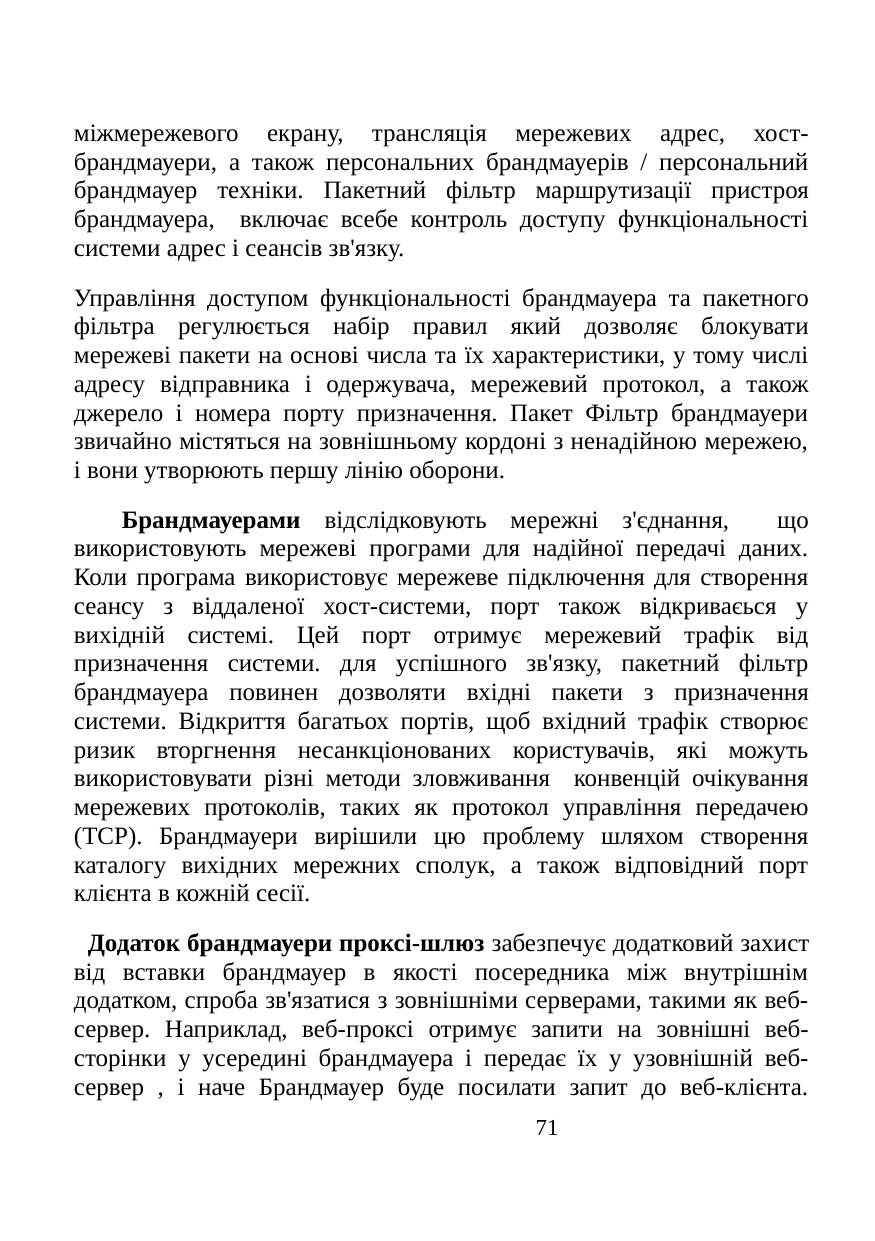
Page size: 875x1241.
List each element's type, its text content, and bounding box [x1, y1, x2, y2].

text Брандмауерами відслідковують мережні з'єднання, що використовують мережеві програми для надійної передачі даних. Коли програма використовує мережеве підключення для створення сеансу з віддаленої хост-системи, порт також відкриваєься у вихідній системі. Цей порт отримує мережевий трафік від призначення системи. для успішного зв'язку, пакетний фільтр брандмауера повинен дозволяти вхідні пакети з призначення системи. Відкриття багатьох портів, щоб вхідний трафік створює ризик вторгнення несанкціонованих користувачів, які можуть використовувати різні методи зловживання конвенцій очікування мережевих протоколів, таких як протокол управління передачею (TCP). Брандмауери вирішили цю проблему шляхом створення каталогу вихідних мережних сполук, а також відповідний порт клієнта в кожній сесії. [74, 505, 809, 907]
text Управління доступом функціональності брандмауера та пакетного фільтра регулюється набір правил який дозволяє блокувати мережеві пакети на основі числа та їх характеристики, у тому числі адресу відправника і одержувача, мережевий протокол, а також джерело і номера порту призначення. Пакет Фільтр брандмауери звичайно містяться на зовнішньому кордоні з ненадійною мережею, і вони утворюють першу лінію оборони. [74, 283, 809, 484]
text Додаток брандмауери проксі-шлюз забезпечує додатковий захист від вставки брандмауер в якості посередника між внутрішнім додатком, спроба зв'язатися з зовнішніми серверами, такими як веб-сервер. Наприклад, веб-проксі отримує запити на зовнішні веб-сторінки у усередині брандмауера і передає їх у узовнішній веб-сервер , і наче Брандмауер буде посилати запит до веб-клієнта. [74, 928, 809, 1101]
text міжмережевого екрану, трансляція мережевих адрес, хост-брандмауери, а також персональних брандмауерів / персональний брандмауер техніки. Пакетний фільтр маршрутизації пристроя брандмауера, включає всебе контроль доступу функціональності системи адрес і сеансів зв'язку. [74, 118, 809, 262]
